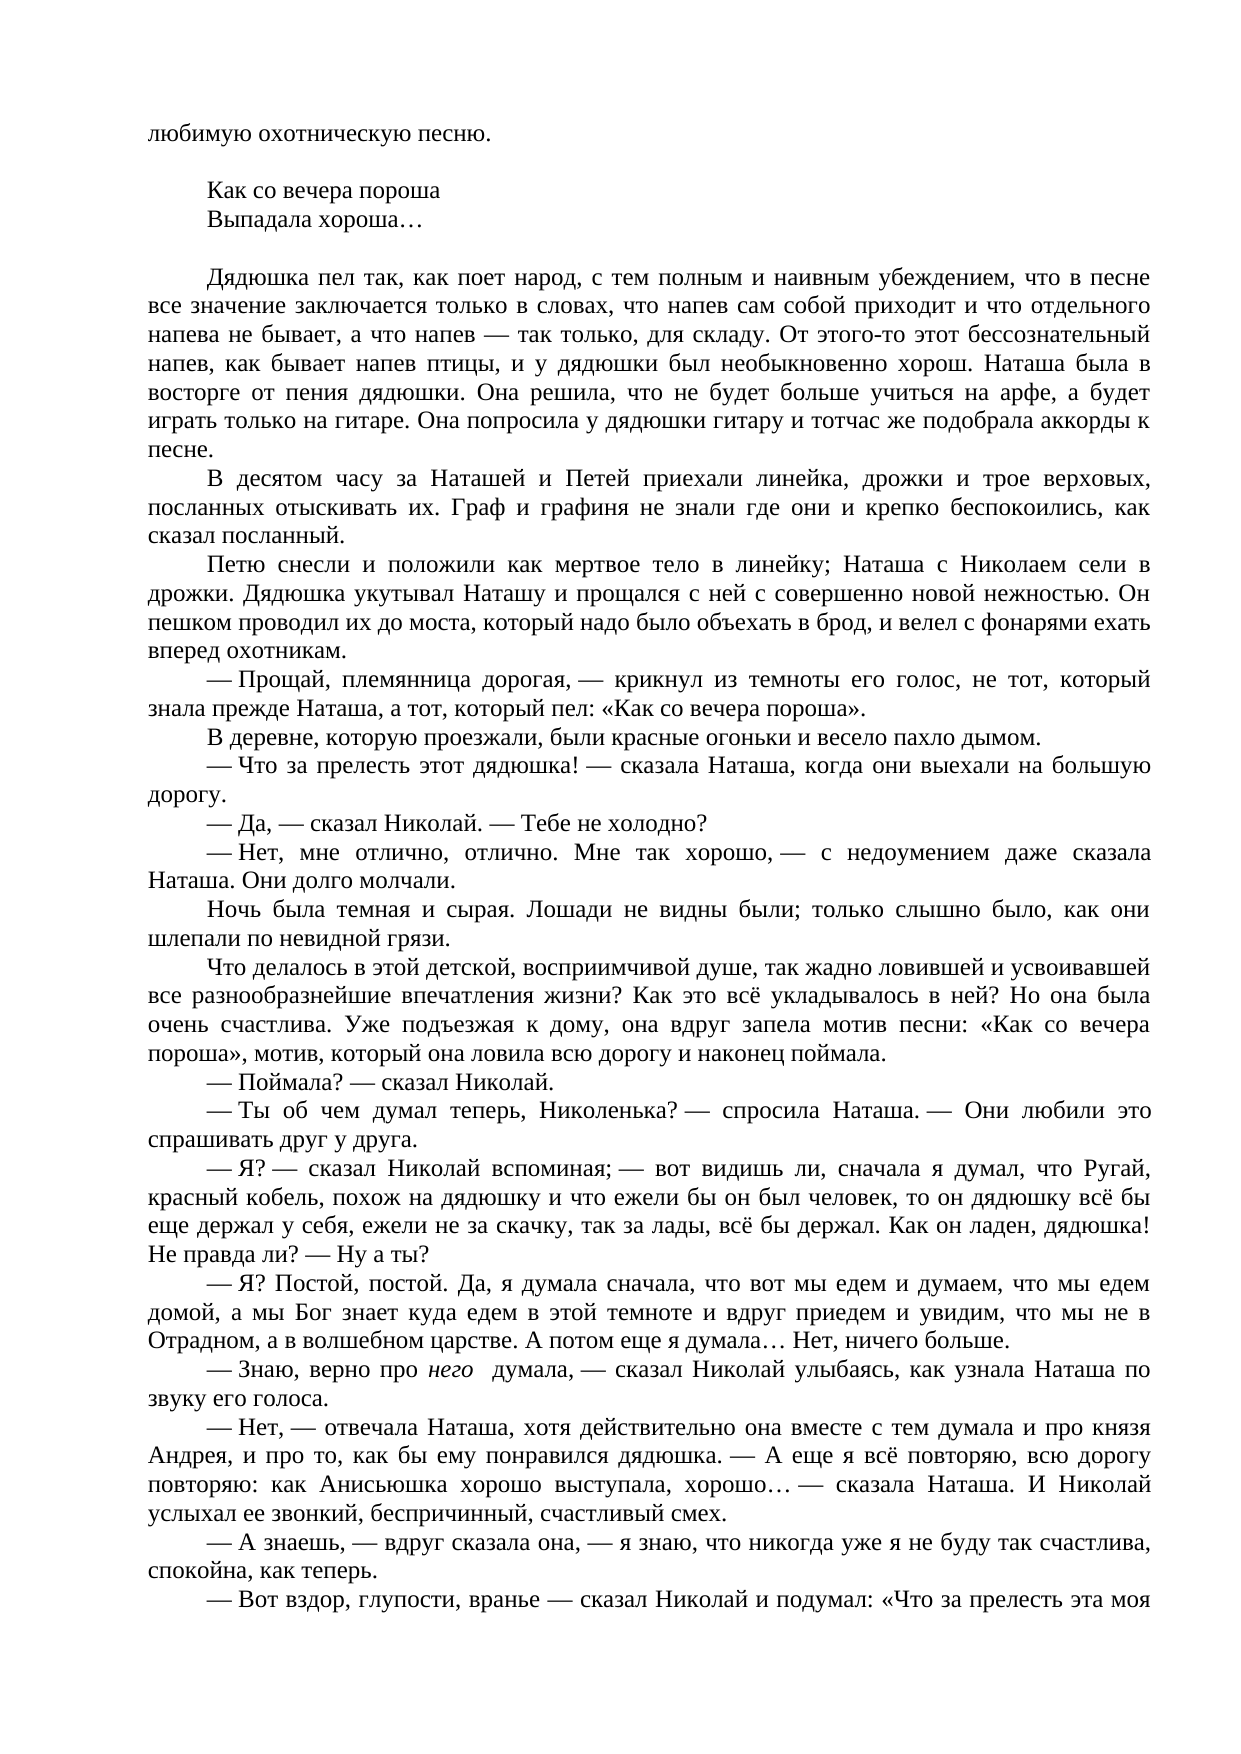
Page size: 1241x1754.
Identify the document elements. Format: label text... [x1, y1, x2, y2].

text Петю снесли и положили как мертвое тело в линейку; Наташа с Николаем сели в дрожки. Дядюшка укутывал Наташу и прощался с ней с совершенно новой нежностью. Он пешком проводил их до моста, который надо было объехать в брод, и велел с фонарями ехать вперед охотникам. [148, 549, 1152, 664]
text В деревне, которую проезжали, были красные огоньки и весело пахло дымом. [148, 722, 1152, 751]
text — Что за прелесть этот дядюшка! — сказала Наташа, когда они выехали на большую дорогу. [148, 751, 1152, 808]
text — Нет, мне отлично, отлично. Мне так хорошо, — с недоумением даже cказала Наташа. Они долго молчали. [148, 837, 1152, 894]
text — А знаешь, — вдруг сказала она, — я знаю, что никогда уже я не буду так счастлива, спокойна, как теперь. [148, 1527, 1152, 1584]
text — Поймала? — сказал Николай. [148, 1067, 1152, 1096]
text — Да, — сказал Николай. — Тебе не холодно? [148, 808, 1152, 837]
text — Нет, — отвечала Наташа, хотя действительно она вместе с тем думала и про князя Андрея, и про то, как бы ему понравился дядюшка. — А еще я всё повторяю, всю дорогу повторяю: как Анисьюшка хорошо выступала, хорошо… — сказала Наташа. И Николай услыхал ее звонкий, беспричинный, счастливый смех. [148, 1412, 1152, 1527]
text В десятом часу за Наташей и Петей приехали линейка, дрожки и трое верховых, посланных отыскивать их. Граф и графиня не знали где они и крепко беспокоились, как сказал посланный. [148, 463, 1152, 549]
text Ночь была темная и сырая. Лошади не видны были; только слышно было, как они шлепали по невидной грязи. [148, 894, 1152, 952]
text Выпадала хороша… [148, 204, 1152, 233]
text — Знаю, верно про него думала, — сказал Николай улыбаясь, как узнала Наташа по звуку его голоса. [148, 1354, 1152, 1412]
text Как со вечера пороша [148, 176, 1152, 204]
text любимую охотническую песню. [148, 118, 1152, 147]
text Что делалось в этой детской, восприимчивой душе, так жадно ловившей и усвоивавшей все разнообразнейшие впечатления жизни? Как это всё укладывалось в ней? Но она была очень счастлива. Уже подъезжая к дому, она вдруг запела мотив песни: «Как со вечера пороша», мотив, который она ловила всю дорогу и наконец поймала. [148, 952, 1152, 1067]
text — Я? Постой, постой. Да, я думала сначала, что вот мы едем и думаем, что мы едем домой, а мы Бог знает куда едем в этой темноте и вдруг приедем и увидим, что мы не в Отрадном, а в волшебном царстве. А потом еще я думала… Нет, ничего больше. [148, 1268, 1152, 1354]
text Дядюшка пел так, как поет народ, с тем полным и наивным убеждением, что в песне все значение заключается только в словах, что напев сам собой приходит и что отдельного напева не бывает, а что напев — так только, для складу. От этого-то этот бессознательный напев, как бывает напев птицы, и у дядюшки был необыкновенно хорош. Наташа была в восторге от пения дядюшки. Она решила, что не будет больше учиться на арфе, а будет играть только на гитаре. Она попросила у дядюшки гитару и тотчас же подобрала аккорды к песне. [148, 262, 1152, 463]
text — Ты об чем думал теперь, Николенька? — спросила Наташа. — Они любили это спрашивать друг у друга. [148, 1096, 1152, 1153]
text — Вот вздор, глупости, вранье — сказал Николай и подумал: «Что за прелесть эта моя [148, 1584, 1152, 1613]
text — Прощай, племянница дорогая, — крикнул из темноты его голос, не тот, который знала прежде Наташа, а тот, который пел: «Как со вечера пороша». [148, 664, 1152, 722]
text — Я? — сказал Николай вспоминая; — вот видишь ли, сначала я думал, что Ругай, красный кобель, похож на дядюшку и что ежели бы он был человек, то он дядюшку всё бы еще держал у себя, ежели не за скачку, так за лады, всё бы держал. Как он ладен, дядюшка! Не правда ли? — Ну а ты? [148, 1153, 1152, 1268]
